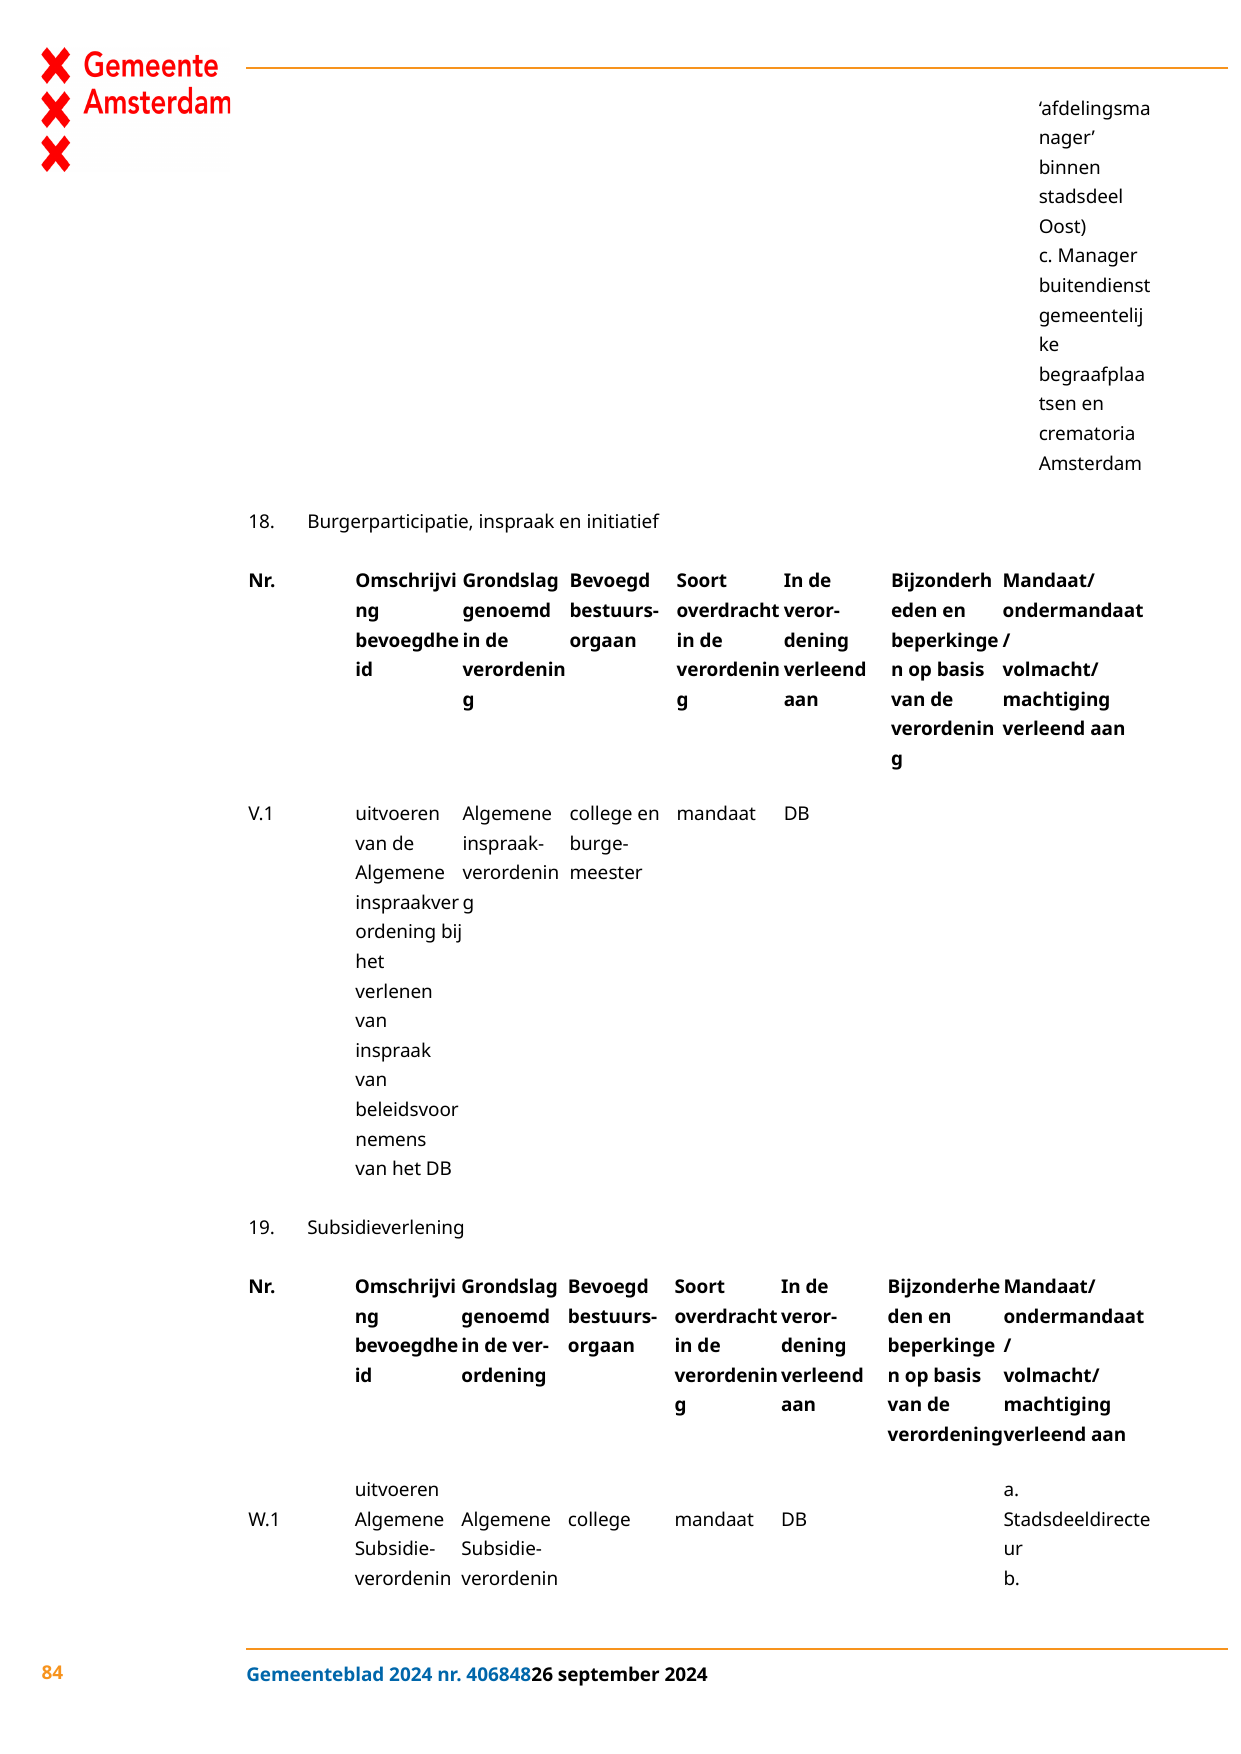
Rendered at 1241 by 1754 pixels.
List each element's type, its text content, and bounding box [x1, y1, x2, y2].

table_header Mandaat/ ondermandaat / volmacht/machtiging verleend aan [1003, 1244, 1152, 1476]
table_header Omschrijving bevoegdheid [355, 538, 462, 800]
table_cell college [568, 1476, 674, 1591]
table_cell DB [784, 800, 891, 1181]
table_header Bevoegd bestuurs-orgaan [569, 538, 676, 800]
table_header Omschrijving bevoegdheid [355, 1244, 461, 1476]
table_header Grondslag genoemd in de verordening [462, 538, 569, 800]
table_cell [361, 95, 474, 476]
table_cell Algemene Subsidie-verordenin [461, 1476, 568, 1591]
picture [41, 47, 231, 172]
table_cell [1003, 800, 1152, 1181]
list Subsidieverlening [248, 1214, 1152, 1240]
table_header Mandaat/ ondermandaat / volmacht/machtiging verleend aan [1003, 538, 1152, 800]
table_cell mandaat [676, 800, 783, 1181]
table_cell [888, 1476, 1003, 1591]
table_header Bijzonderheden en beperkingen op basis van de verordening [891, 538, 1002, 800]
table_header Grondslag genoemd in de ver-ordening [461, 1244, 568, 1476]
table_cell uitvoeren van de Algemene inspraakverordening bij het verlenen van inspraak van beleidsvoornemens van het DB [355, 800, 462, 1181]
table_cell mandaat [674, 1476, 781, 1591]
table_header In de veror-dening verleend aan [784, 538, 891, 800]
list Burgerparticipatie, inspraak en initiatief [248, 508, 1152, 534]
table_cell [813, 95, 926, 476]
table_cell V.1 [248, 800, 355, 1181]
table_cell [700, 95, 813, 476]
table_cell college en burge-meester [569, 800, 676, 1181]
table_header Nr. [248, 538, 355, 800]
table_cell DB [781, 1476, 887, 1591]
table_cell [587, 95, 700, 476]
table_cell Algemene inspraak-verordening [462, 800, 569, 1181]
table_cell [891, 800, 1002, 1181]
table_header In de veror-dening verleend aan [781, 1244, 887, 1476]
table_header Bevoegd bestuurs-orgaan [568, 1244, 674, 1476]
table_header Bijzonderheden en beperkingen op basis van de verordening [888, 1244, 1003, 1476]
table_cell [926, 95, 1038, 476]
table_cell ‘afdelingsmanager’ binnen stadsdeel Oost) c. Manager buitendienst gemeentelijke begraafplaatsen en crematoria Amsterdam [1039, 95, 1152, 476]
table_cell uitvoeren Algemene Subsidie-verordenin [355, 1476, 461, 1591]
table_header Soort overdracht in de verordening [674, 1244, 781, 1476]
table_cell a. Stadsdeeldirecteur b. [1003, 1476, 1152, 1591]
table_header Nr. [248, 1244, 354, 1476]
table_cell [248, 95, 361, 476]
table_header Soort overdracht in de verordening [676, 538, 783, 800]
table_cell [474, 95, 587, 476]
table_cell W.1 [248, 1476, 354, 1591]
